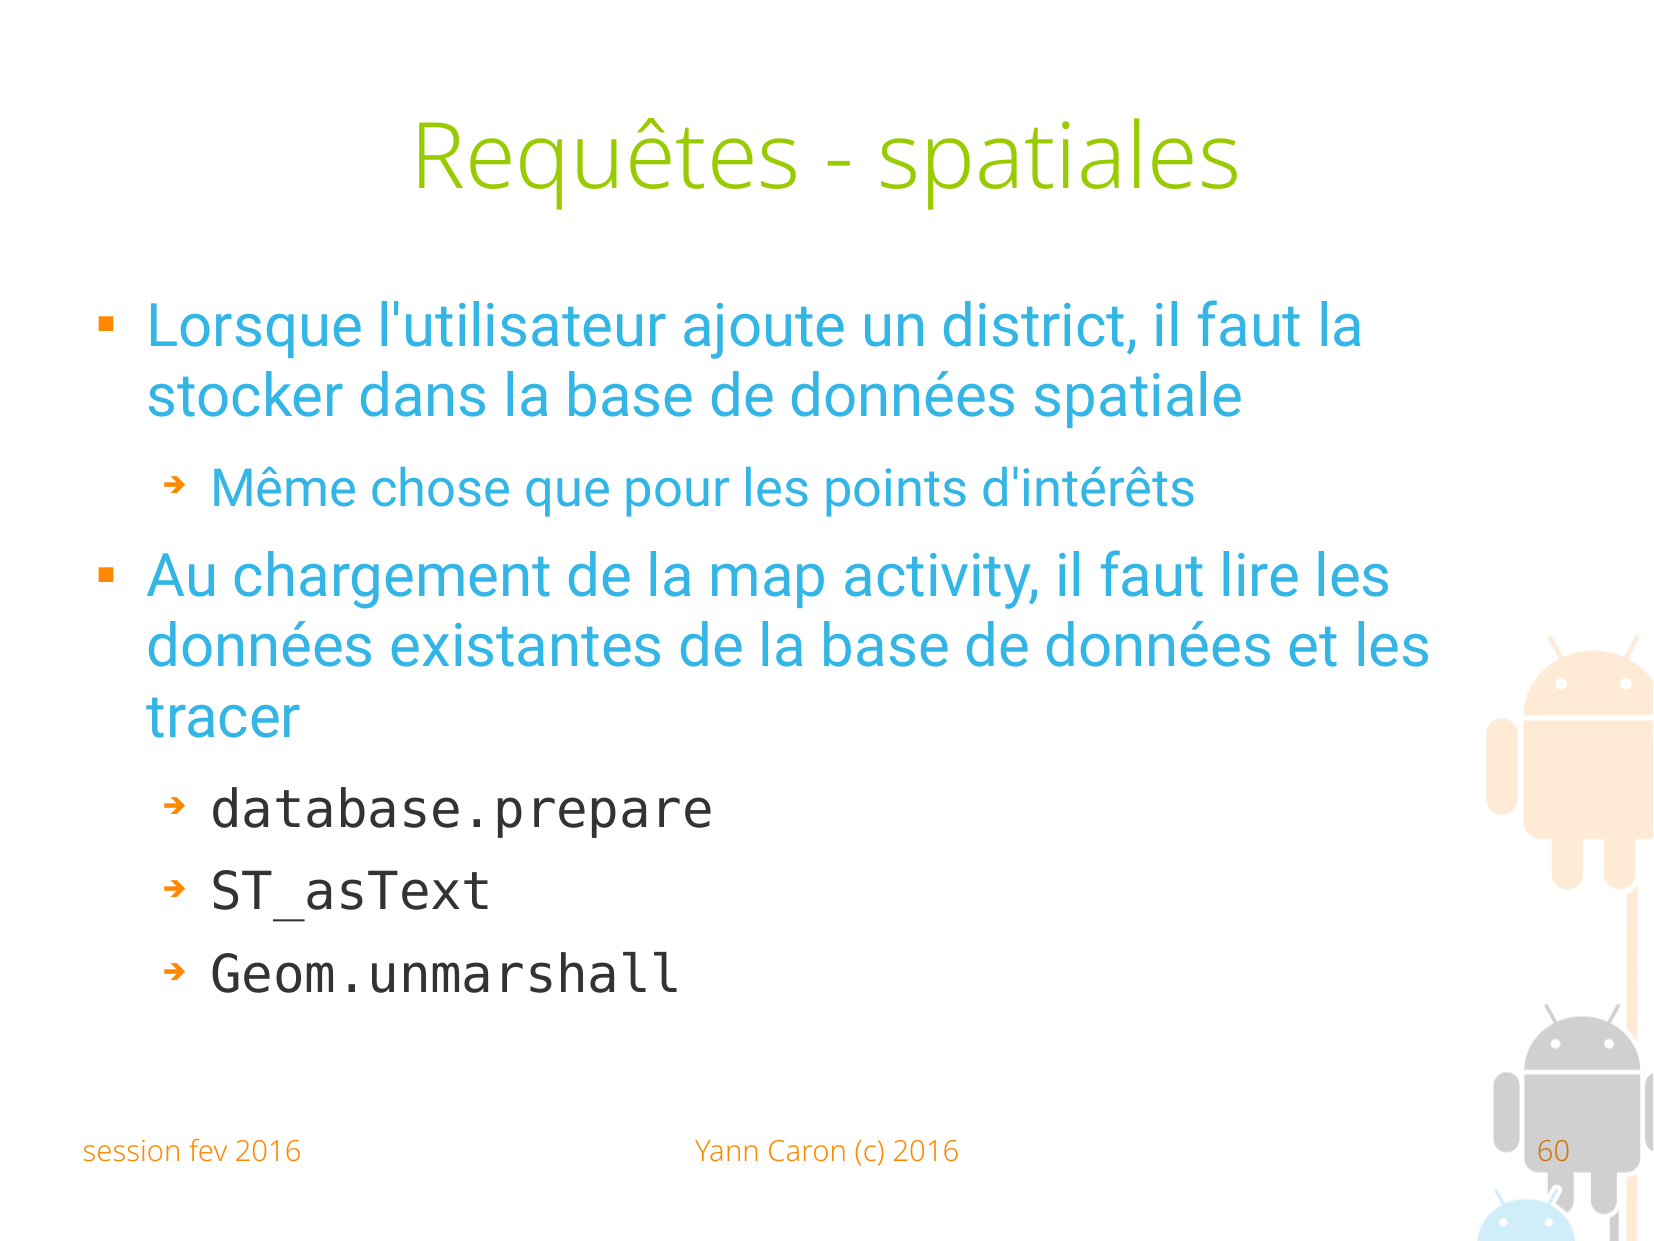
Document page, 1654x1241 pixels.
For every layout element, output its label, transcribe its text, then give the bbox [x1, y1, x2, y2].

picture [240, 423, 1654, 1241]
title Requêtes - spatiales [82, 49, 1571, 257]
list Lorsque l'utilisateur ajoute un district, il faut la stocker dans la base de données spatiale Même chose que pour les points d'intérêts Au chargement de la map activity, il faut lire les données existantes de la base de données et les tracer database.prepare ST_asText Geom.unmarshall [82, 290, 1571, 1010]
